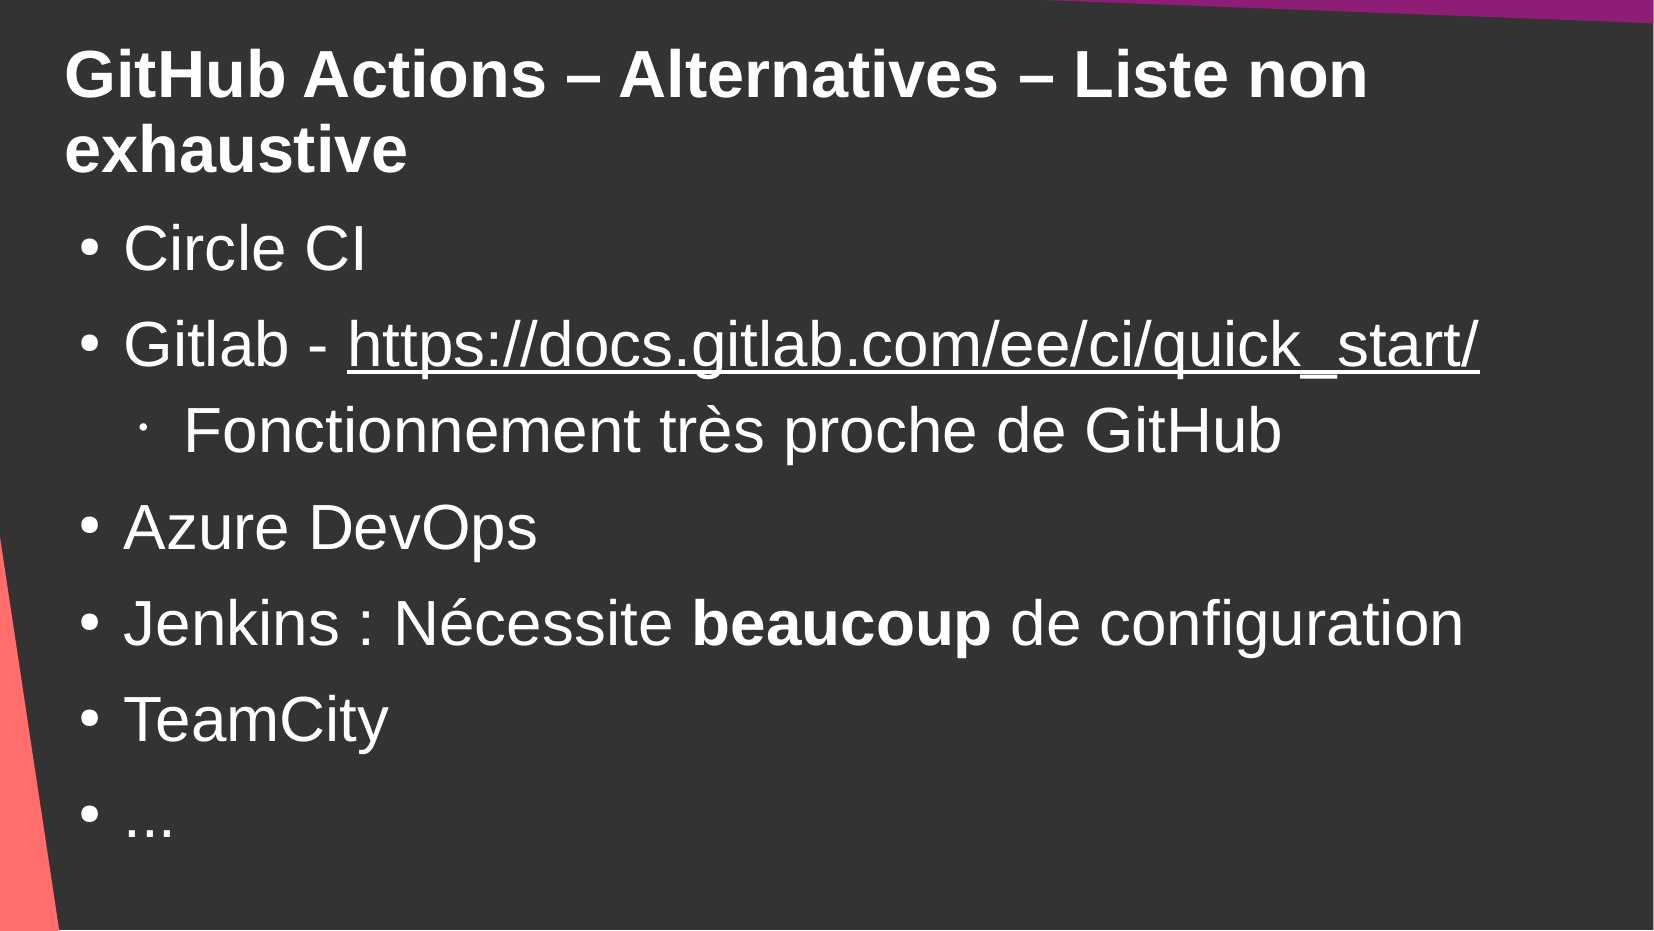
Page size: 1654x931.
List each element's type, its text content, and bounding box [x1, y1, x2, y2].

text_box [1042, 0, 1654, 24]
title GitHub Actions – Alternatives – Liste non exhaustive [64, 37, 1554, 187]
text_box [0, 537, 60, 931]
list Circle CI Gitlab - https://docs.gitlab.com/ee/ci/quick_start/ Fonctionnement très proche de GitHub Azure DevOps Jenkins : Nécessite beaucoup de configuration TeamCity ... [63, 212, 1542, 863]
